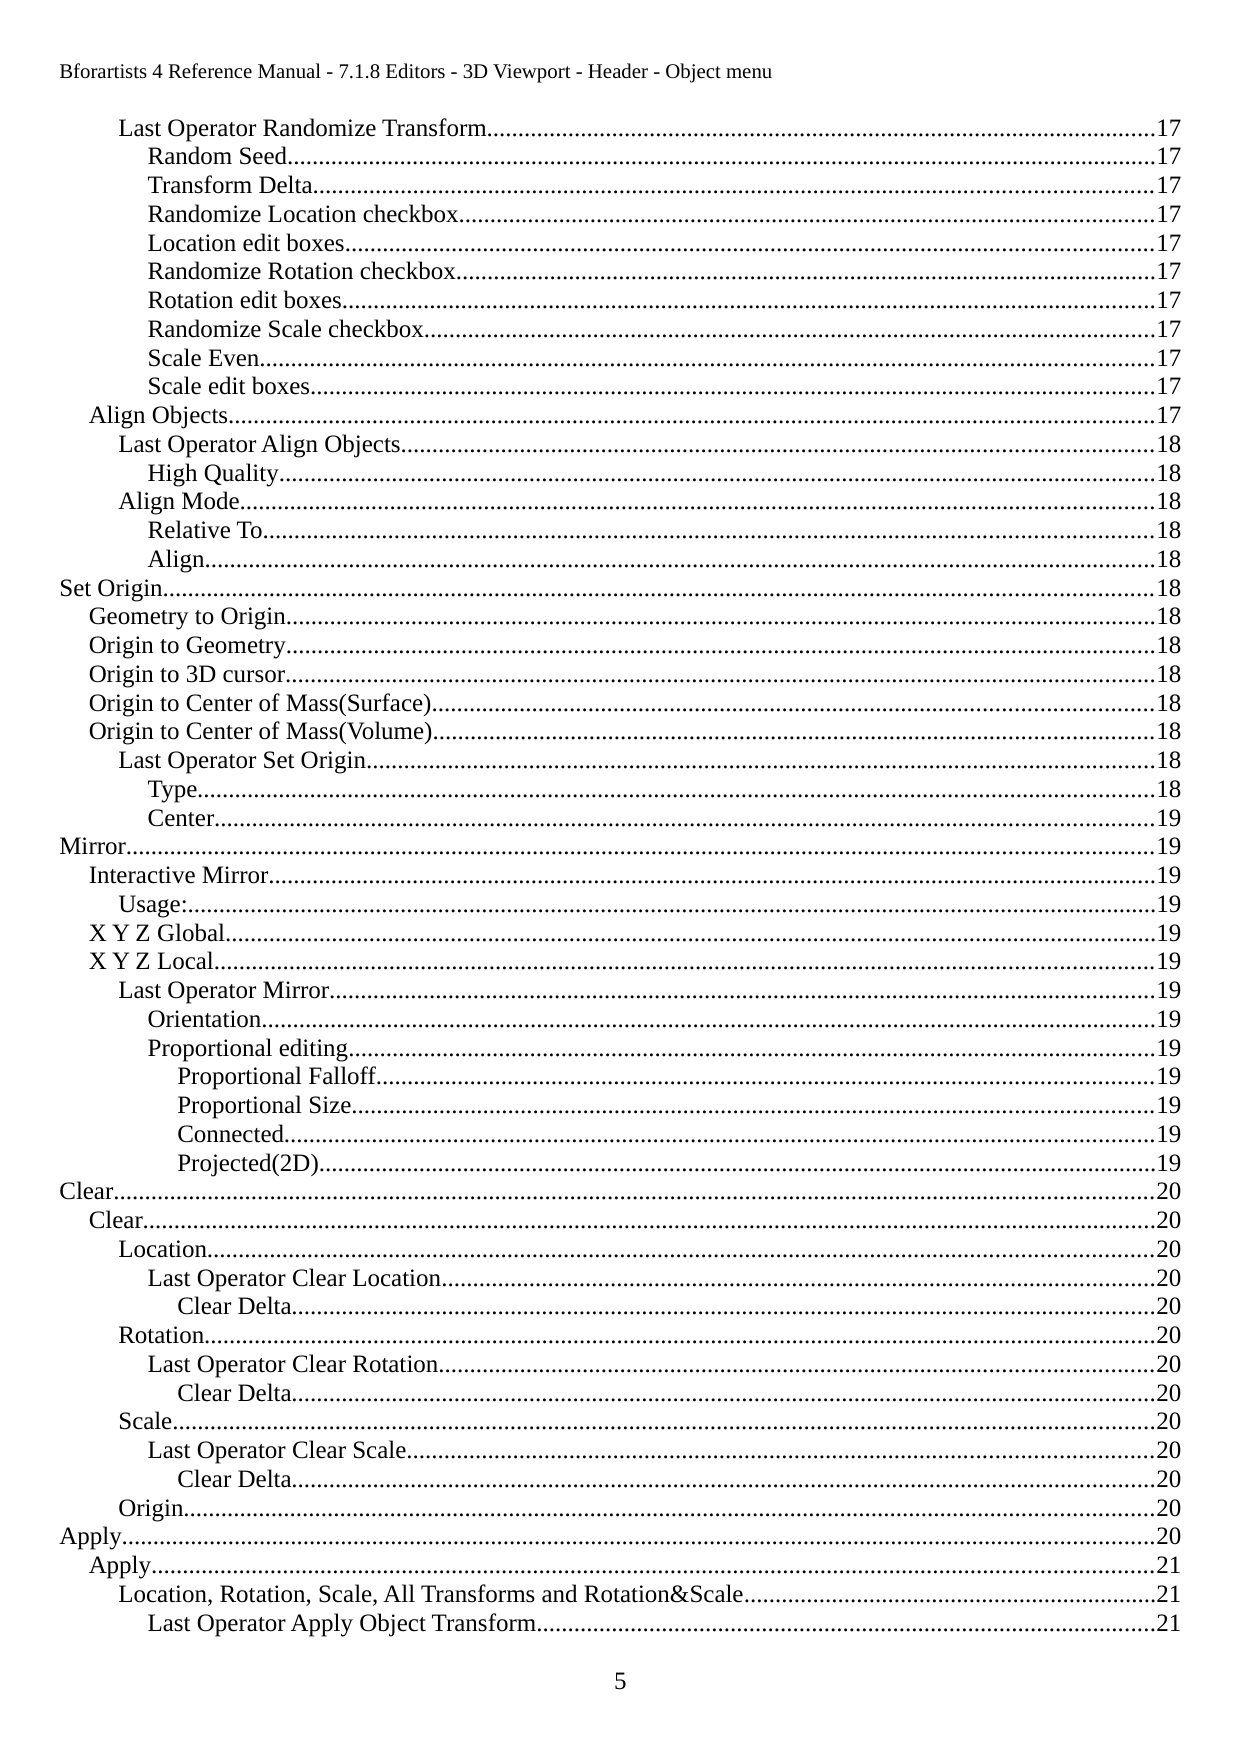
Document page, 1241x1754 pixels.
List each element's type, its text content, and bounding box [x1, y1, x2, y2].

text Orientation 19 [147, 1004, 1181, 1033]
text Center 19 [147, 803, 1181, 831]
text Scale 20 [118, 1406, 1181, 1435]
text Align Objects 17 [88, 400, 1181, 429]
text Last Operator Clear Scale 20 [147, 1435, 1181, 1464]
text Randomize Location checkbox 17 [147, 199, 1181, 228]
text Clear Delta 20 [177, 1378, 1181, 1406]
text Set Origin 18 [59, 573, 1181, 601]
text Scale edit boxes 17 [147, 371, 1181, 400]
text Relative To 18 [147, 515, 1181, 544]
text Scale Even 17 [147, 343, 1181, 371]
text Last Operator Apply Object Transform. 21 [147, 1608, 1181, 1636]
text Random Seed 17 [147, 141, 1181, 170]
text High Quality 18 [147, 458, 1181, 486]
text Rotation 20 [118, 1320, 1181, 1349]
text Usage: 19 [118, 889, 1181, 918]
text Origin 20 [118, 1493, 1181, 1521]
text Location 20 [118, 1234, 1181, 1263]
text Geometry to Origin 18 [88, 601, 1181, 630]
text Proportional Falloff 19 [177, 1061, 1181, 1090]
text Type 18 [147, 774, 1181, 803]
text Transform Delta 17 [147, 170, 1181, 199]
text Last Operator Set Origin 18 [118, 745, 1181, 774]
text Clear 20 [88, 1205, 1181, 1234]
text Randomize Rotation checkbox 17 [147, 256, 1181, 285]
text Location edit boxes 17 [147, 228, 1181, 256]
text Location, Rotation, Scale, All Transforms and Rotation&Scale 21 [118, 1579, 1181, 1608]
text Clear 20 [59, 1176, 1181, 1205]
text Last Operator Clear Rotation 20 [147, 1349, 1181, 1378]
text Rotation edit boxes 17 [147, 285, 1181, 314]
text Origin to 3D cursor 18 [88, 659, 1181, 688]
text Clear Delta 20 [177, 1291, 1181, 1320]
text Mirror 19 [59, 831, 1181, 860]
text X Y Z Local 19 [88, 946, 1181, 975]
text Apply 20 [59, 1521, 1181, 1550]
text Randomize Scale checkbox 17 [147, 314, 1181, 343]
text X Y Z Global 19 [88, 918, 1181, 946]
text Proportional Size 19 [177, 1090, 1181, 1119]
text Align 18 [147, 544, 1181, 573]
text Align Mode 18 [118, 486, 1181, 515]
text Projected(2D) 19 [177, 1148, 1181, 1176]
text Origin to Geometry 18 [88, 630, 1181, 659]
text Connected 19 [177, 1119, 1181, 1148]
text Last Operator Mirror 19 [118, 975, 1181, 1004]
text Interactive Mirror 19 [88, 860, 1181, 889]
text Last Operator Align Objects 18 [118, 429, 1181, 458]
text Last Operator Randomize Transform 17 [118, 113, 1181, 141]
text Last Operator Clear Location 20 [147, 1263, 1181, 1291]
text Origin to Center of Mass(Volume) 18 [88, 716, 1181, 745]
text Clear Delta 20 [177, 1464, 1181, 1493]
text Apply 21 [88, 1550, 1181, 1579]
text Origin to Center of Mass(Surface) 18 [88, 688, 1181, 716]
text Proportional editing 19 [147, 1033, 1181, 1061]
